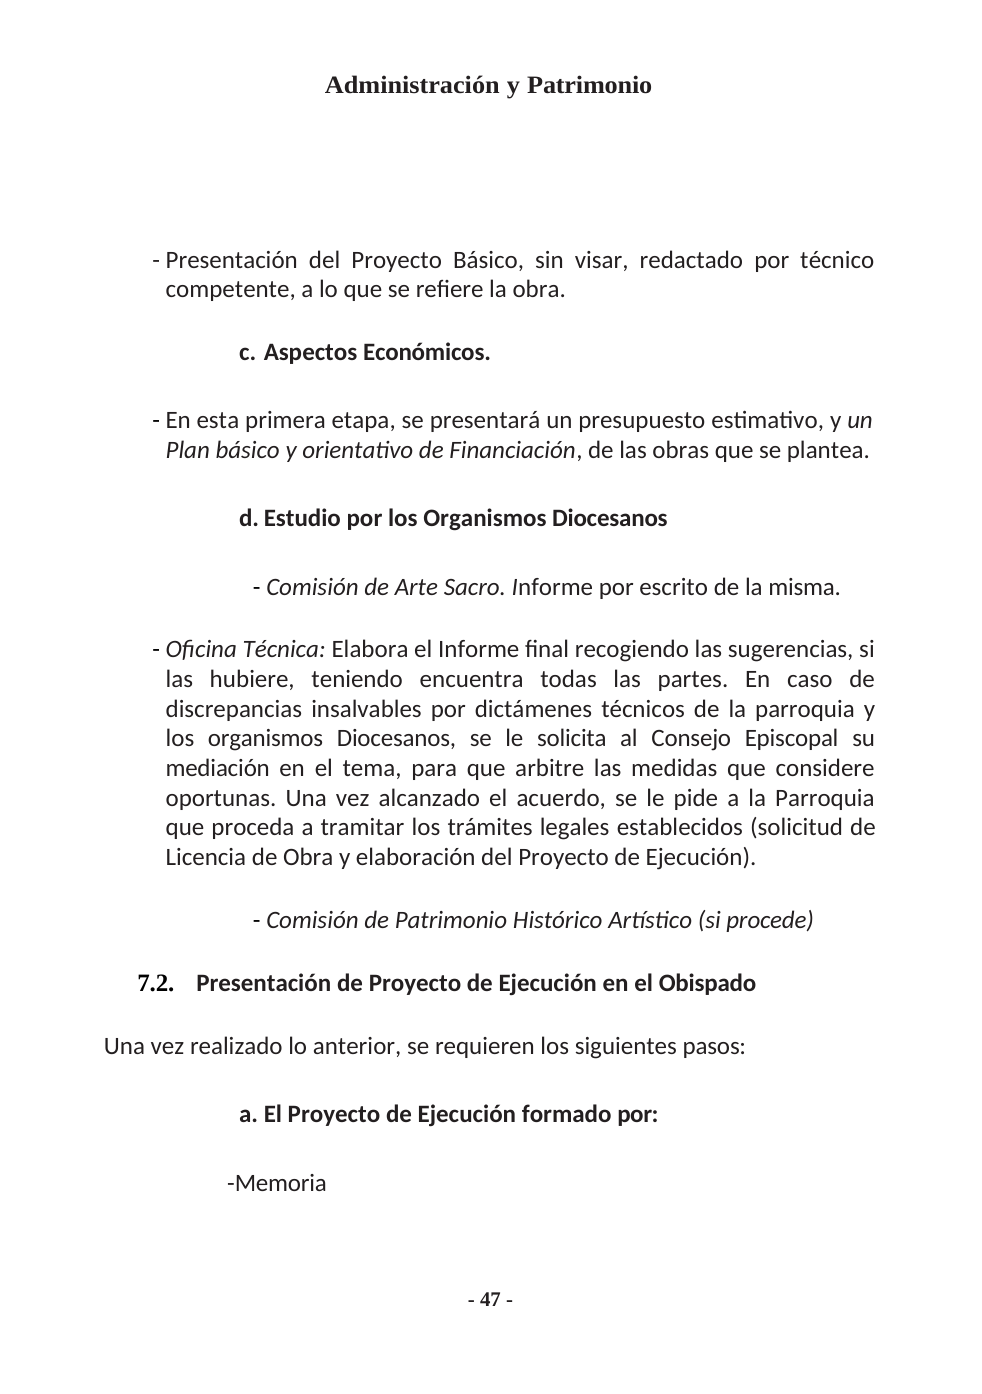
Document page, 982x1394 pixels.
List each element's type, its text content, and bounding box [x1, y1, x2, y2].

list Oficina Técnica: Elabora el Informe final recogiendo las sugerencias, si las hubiere, teniendo encuentra todas las partes. En caso de discrepancias insalvables por dictámenes técnicos de la parroquia y los organismos Diocesanos, se le solicita al Consejo Episcopal su mediación en el tema, para que arbitre las medidas que considere oportunas. Una vez alcanzado el acuerdo, se le pide a la Parroquia que proceda a tramitar los trámites legales establecidos (solicitud de Licencia de Obra y elaboración del Proyecto de Ejecución). [152, 634, 876, 872]
subtitle El Proyecto de Ejecución formado por: [239, 1098, 917, 1129]
subtitle Estudio por los Organismos Diocesanos [239, 503, 917, 533]
text -Memoria [227, 1167, 917, 1197]
list Comisión de Arte Sacro. Informe por escrito de la misma. [253, 571, 917, 602]
list En esta primera etapa, se presentará un presupuesto estimativo, y un Plan básico y orientativo de Financiación, de las obras que se plantea. [152, 405, 875, 464]
subtitle Aspectos Económicos. [239, 336, 917, 367]
subtitle Presentación de Proyecto de Ejecución en el Obispado [64, 967, 756, 998]
list Comisión de Patrimonio Histórico Artístico (si procede) [253, 904, 917, 935]
text Una vez realizado lo anterior, se requieren los siguientes pasos: [64, 1030, 746, 1060]
list Presentación del Proyecto Básico, sin visar, redactado por técnico competente, a lo que se refiere la obra. [152, 244, 875, 304]
